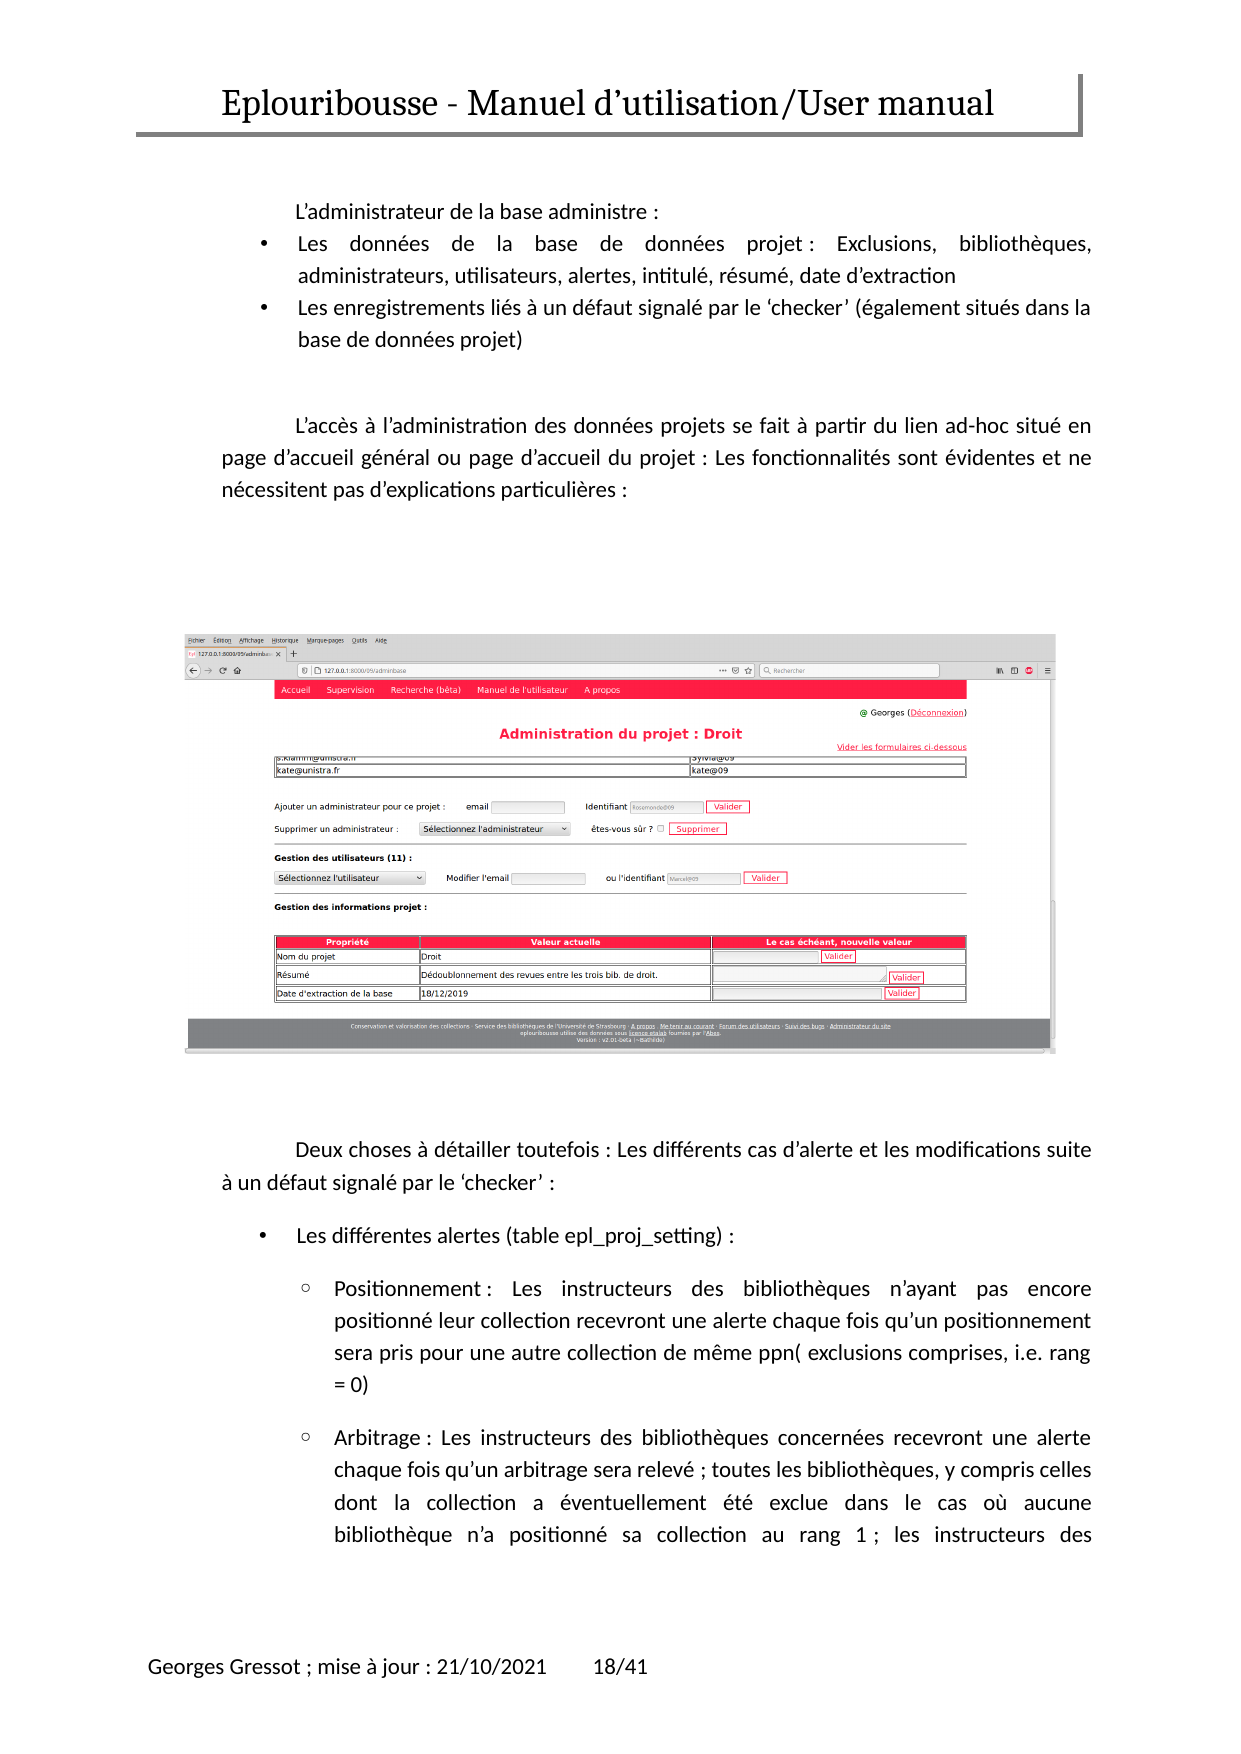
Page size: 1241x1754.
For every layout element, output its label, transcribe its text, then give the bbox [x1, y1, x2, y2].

list Positionnement : Les instructeurs des bibliothèques n’ayant pas encore positionné leur collection recevront une alerte chaque fois qu’un positionnement sera pris pour une autre collection de même ppn( exclusions comprises, i.e. rang = 0) [296, 1274, 1093, 1398]
text L’accès à l’administration des données projets se fait à partir du lien ad-hoc situé en page d’accueil général ou page d’accueil du projet : Les fonctionnalités sont évidentes et ne nécessitent pas d’explications particulières : [221, 411, 1093, 503]
text Deux choses à détailler toutefois : Les différents cas d’alerte et les modifications suite à un défaut signalé par le ‘checker’ : [221, 1136, 1093, 1196]
list Arbitrage : Les instructeurs des bibliothèques concernées recevront une alerte chaque fois qu’un arbitrage sera relevé ; toutes les bibliothèques, y compris celles dont la collection a éventuellement été exclue dans le cas où aucune bibliothèque n’a positionné sa collection au rang 1 ; les instructeurs des [296, 1423, 1093, 1548]
list Les différentes alertes (table epl_proj_setting) : [259, 1221, 1093, 1249]
picture [184, 634, 1056, 1054]
list Les données de la base de données projet : Exclusions, bibliothèques, administrateurs, utilisateurs, alertes, intitulé, résumé, date d’extraction [260, 229, 1093, 289]
list L’administrateur de la base administre : [223, 197, 1093, 225]
list Les enregistrements liés à un défaut signalé par le ‘checker’ (également situés dans la base de données projet) [260, 293, 1093, 353]
